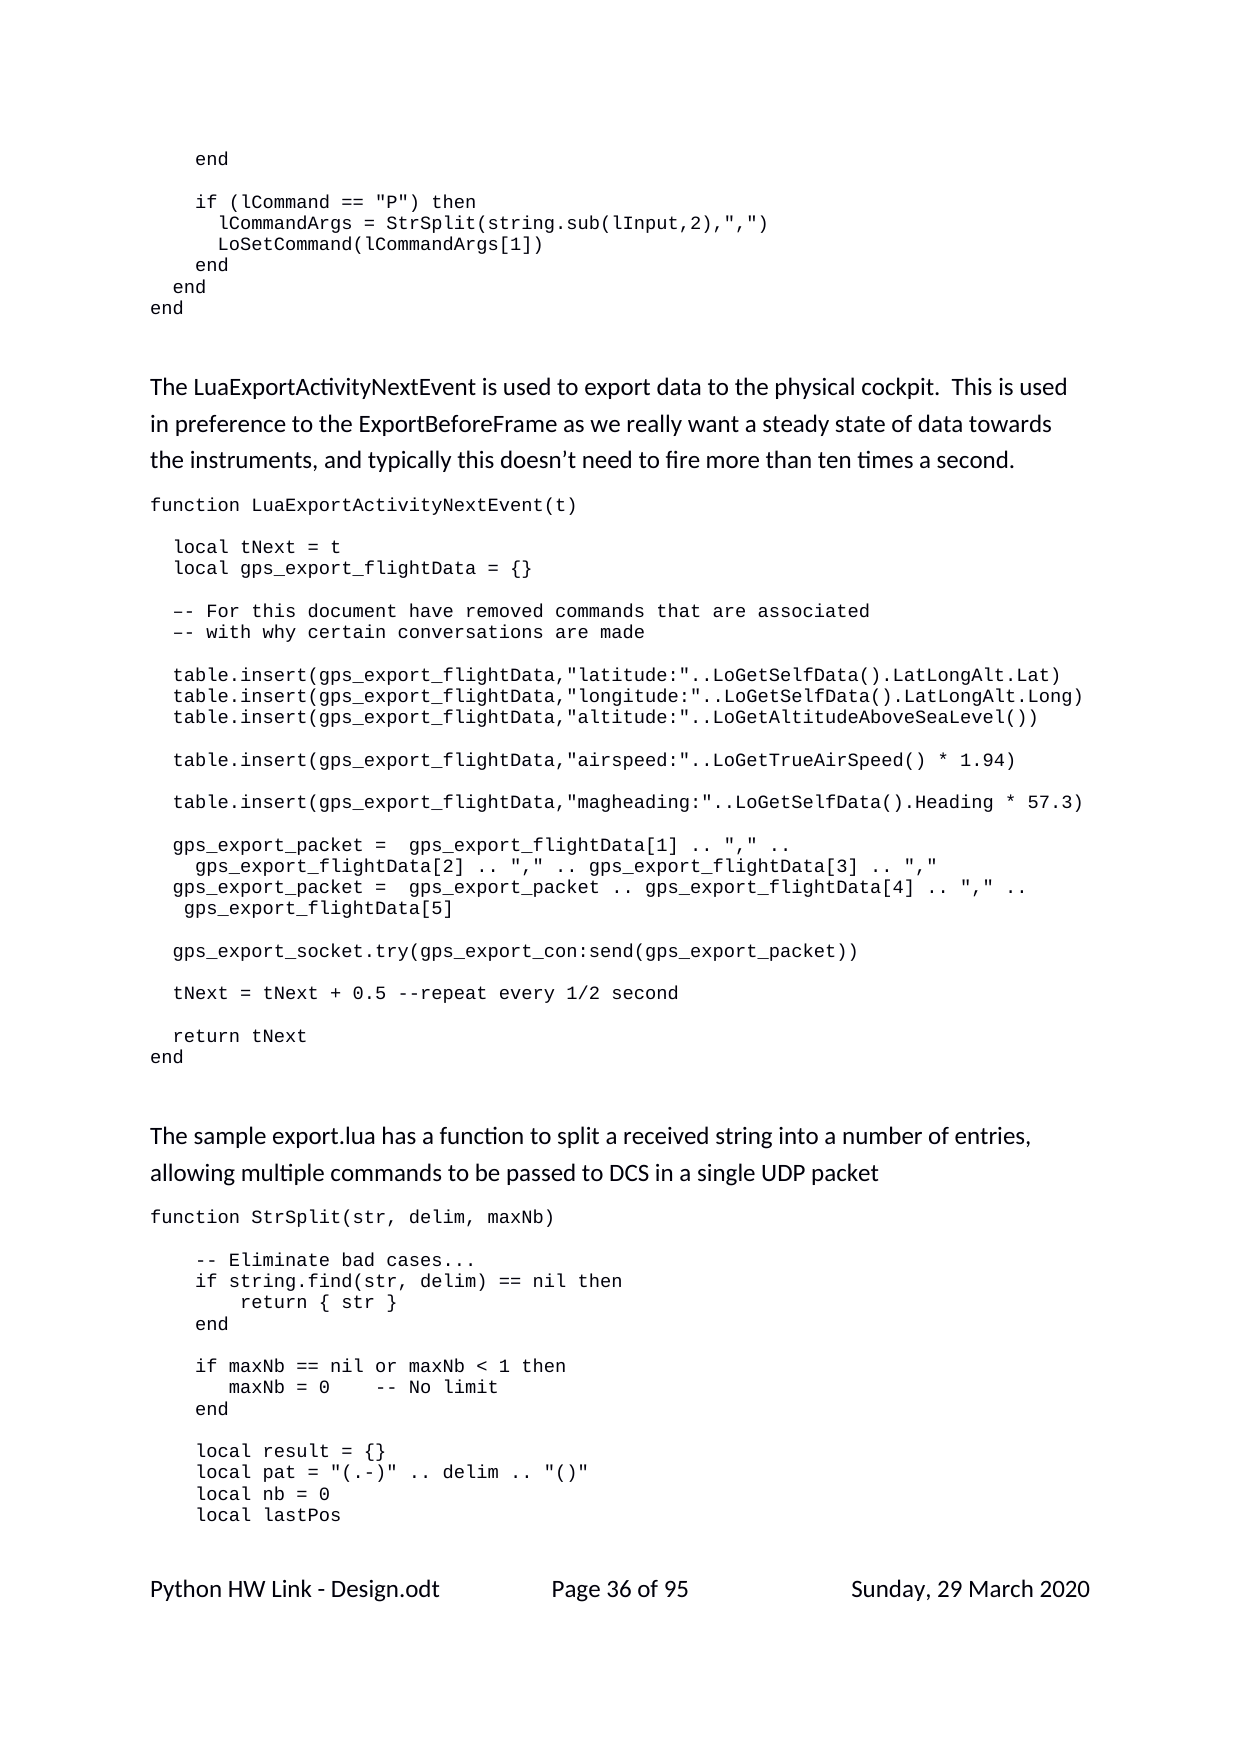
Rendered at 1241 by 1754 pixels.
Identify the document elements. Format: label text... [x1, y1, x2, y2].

text –- For this document have removed commands that are associated [150, 602, 1090, 623]
text The LuaExportActivityNextEvent is used to export data to the physical cockpit. This is used in preference to the ExportBeforeFrame as we really want a steady state of data towards the instruments, and typically this doesn’t need to fire more than ten times a second. [150, 371, 1090, 475]
text table.insert(gps_export_flightData,"latitude:"..LoGetSelfData().LatLongAlt.Lat) [150, 665, 1090, 687]
text maxNb = 0 -- No limit [150, 1378, 1090, 1399]
text tNext = tNext + 0.5 --repeat every 1/2 second [150, 984, 1090, 1005]
text local lastPos [150, 1506, 1090, 1527]
text The sample export.lua has a function to split a received string into a number of entries, allowing multiple commands to be passed to DCS in a single UDP packet [150, 1120, 1090, 1187]
text function StrSplit(str, delim, maxNb) [150, 1208, 1090, 1229]
text end [150, 256, 1090, 277]
text lCommandArgs = StrSplit(string.sub(lInput,2),",") [150, 214, 1090, 235]
text local pat = "(.-)" .. delim .. "()" [150, 1463, 1090, 1484]
text gps_export_flightData[2] .. "," .. gps_export_flightData[3] .. "," [150, 857, 1090, 878]
text -- Eliminate bad cases... [150, 1251, 1090, 1272]
text end [150, 277, 1090, 299]
text end [150, 1399, 1090, 1421]
text function LuaExportActivityNextEvent(t) [150, 495, 1090, 517]
text end [150, 299, 1090, 320]
text table.insert(gps_export_flightData,"longitude:"..LoGetSelfData().LatLongAlt.Long) [150, 687, 1090, 708]
text return tNext [150, 1027, 1090, 1048]
text if string.find(str, delim) == nil then [150, 1272, 1090, 1293]
text local tNext = t [150, 538, 1090, 559]
text table.insert(gps_export_flightData,"altitude:"..LoGetAltitudeAboveSeaLevel()) [150, 708, 1090, 729]
text if (lCommand == "P") then [150, 192, 1090, 214]
text gps_export_packet = gps_export_packet .. gps_export_flightData[4] .. "," .. [150, 878, 1090, 899]
text gps_export_flightData[5] [150, 899, 1090, 920]
text end [150, 150, 1090, 171]
text local gps_export_flightData = {} [150, 559, 1090, 580]
text local nb = 0 [150, 1484, 1090, 1506]
text end [150, 1048, 1090, 1069]
text return { str } [150, 1293, 1090, 1314]
text gps_export_packet = gps_export_flightData[1] .. "," .. [150, 835, 1090, 857]
text table.insert(gps_export_flightData,"magheading:"..LoGetSelfData().Heading * 57.3) [150, 793, 1090, 814]
text gps_export_socket.try(gps_export_con:send(gps_export_packet)) [150, 942, 1090, 963]
text LoSetCommand(lCommandArgs[1]) [150, 235, 1090, 256]
text table.insert(gps_export_flightData,"airspeed:"..LoGetTrueAirSpeed() * 1.94) [150, 750, 1090, 772]
text local result = {} [150, 1442, 1090, 1463]
text if maxNb == nil or maxNb < 1 then [150, 1357, 1090, 1378]
text end [150, 1314, 1090, 1336]
text –- with why certain conversations are made [150, 623, 1090, 644]
